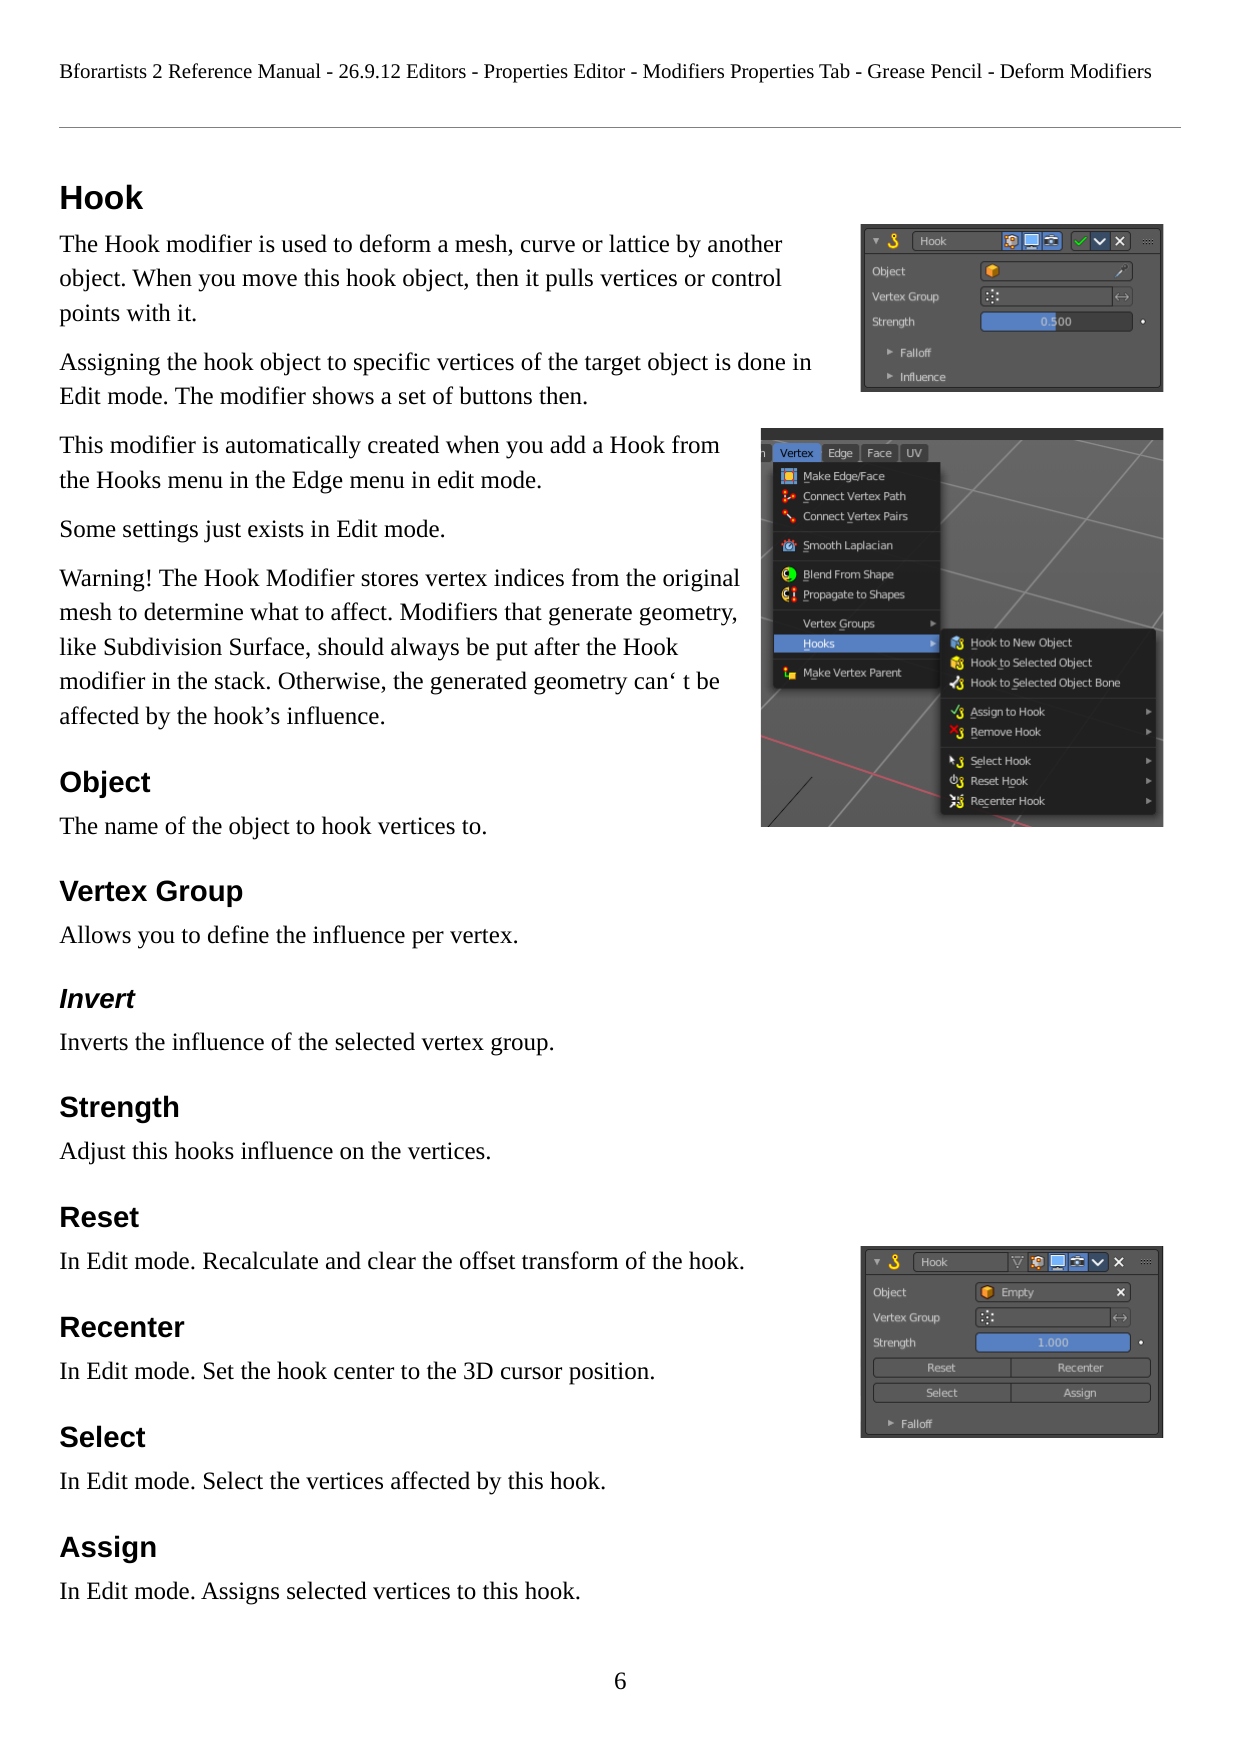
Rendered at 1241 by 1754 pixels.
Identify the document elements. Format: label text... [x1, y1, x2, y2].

text In Edit mode. Select the vertices affected by this hook. [59, 1466, 1181, 1495]
text Inverts the influence of the selected vertex group. [59, 1027, 1181, 1055]
text Assigning the hook object to specific vertices of the target object is done in Edit mode. The modifier shows a set of buttons then. [59, 347, 1181, 410]
subtitle Recenter [59, 1310, 860, 1344]
subtitle Object [59, 764, 760, 798]
text Warning! The Hook Modifier stores vertex indices from the original mesh to determine what to affect. Modifiers that generate geometry, like Subdivision Surface, should always be put after the Hook modifier in the stack. Otherwise, the generated geometry can‘ t be affected by the hook’s influence. [59, 563, 760, 729]
text The Hook modifier is used to deform a mesh, curve or lattice by another object. When you move this hook object, then it pulls vertices or control points with it. [59, 229, 860, 326]
subtitle Hook [59, 178, 1181, 216]
subtitle [1164, 1310, 1181, 1344]
text In Edit mode. Recalculate and clear the offset transform of the hook. [59, 1246, 860, 1275]
subtitle Reset [59, 1200, 1181, 1234]
text Some settings just exists in Edit mode. [59, 514, 760, 543]
picture [760, 428, 1164, 827]
picture [860, 224, 1164, 392]
subtitle Strength [59, 1090, 1181, 1124]
subtitle [1164, 764, 1181, 798]
text The name of the object to hook vertices to. [59, 811, 1181, 839]
text This modifier is automatically created when you add a Hook from the Hooks menu in the Edge menu in edit mode. [59, 430, 760, 493]
subtitle Select [59, 1420, 1181, 1454]
subtitle Vertex Group [59, 874, 1181, 908]
text In Edit mode. Assigns selected vertices to this hook. [59, 1576, 1181, 1605]
text In Edit mode. Set the hook center to the 3D cursor position. [59, 1356, 860, 1385]
subtitle Invert [59, 982, 1181, 1014]
picture [860, 1246, 1164, 1438]
subtitle Assign [59, 1530, 1181, 1563]
text Allows you to define the influence per vertex. [59, 921, 1181, 949]
text Adjust this hooks influence on the vertices. [59, 1136, 1181, 1165]
